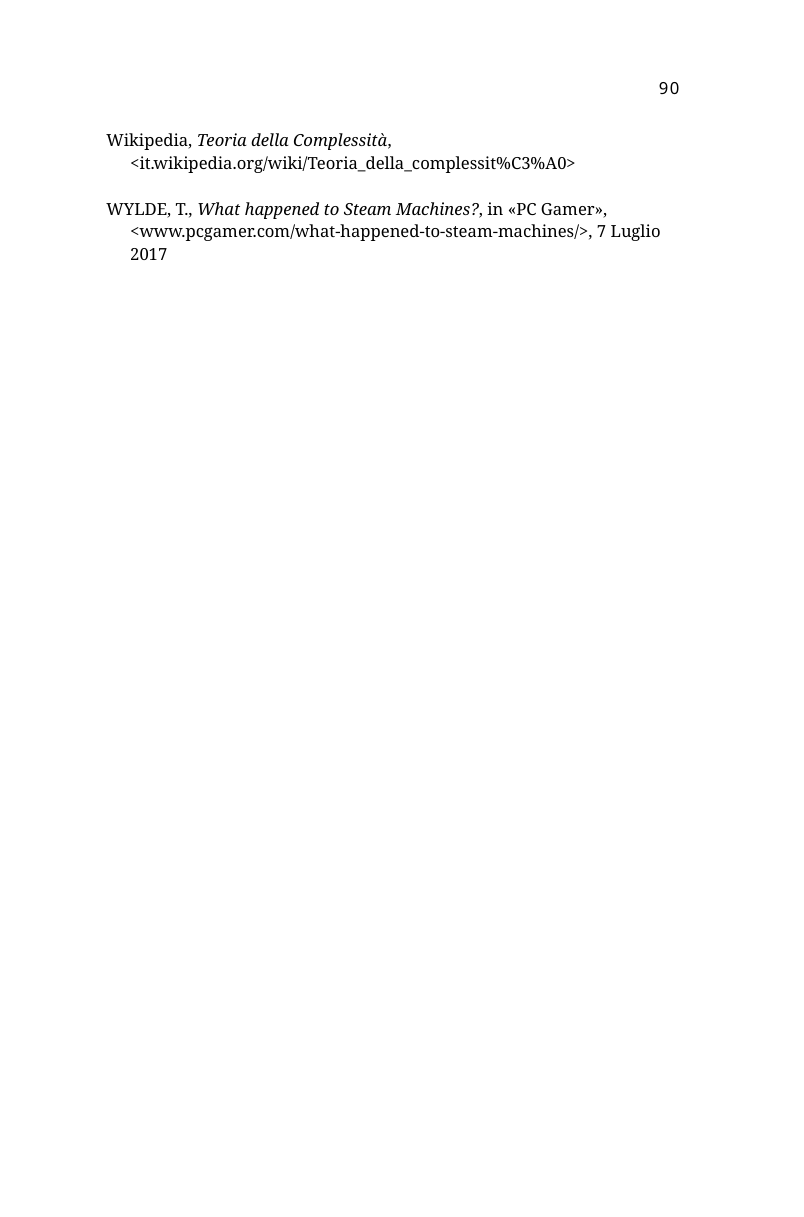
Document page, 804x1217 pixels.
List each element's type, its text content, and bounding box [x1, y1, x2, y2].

text Wikipedia, Teoria della Complessità, <it.wikipedia.org/wiki/Teoria_della_complessit%C3%A0> [106, 129, 679, 174]
text WYLDE, T., What happened to Steam Machines?, in «PC Gamer», <www.pcgamer.com/what-happened-to-steam-machines/>, 7 Luglio 2017 [106, 197, 679, 265]
